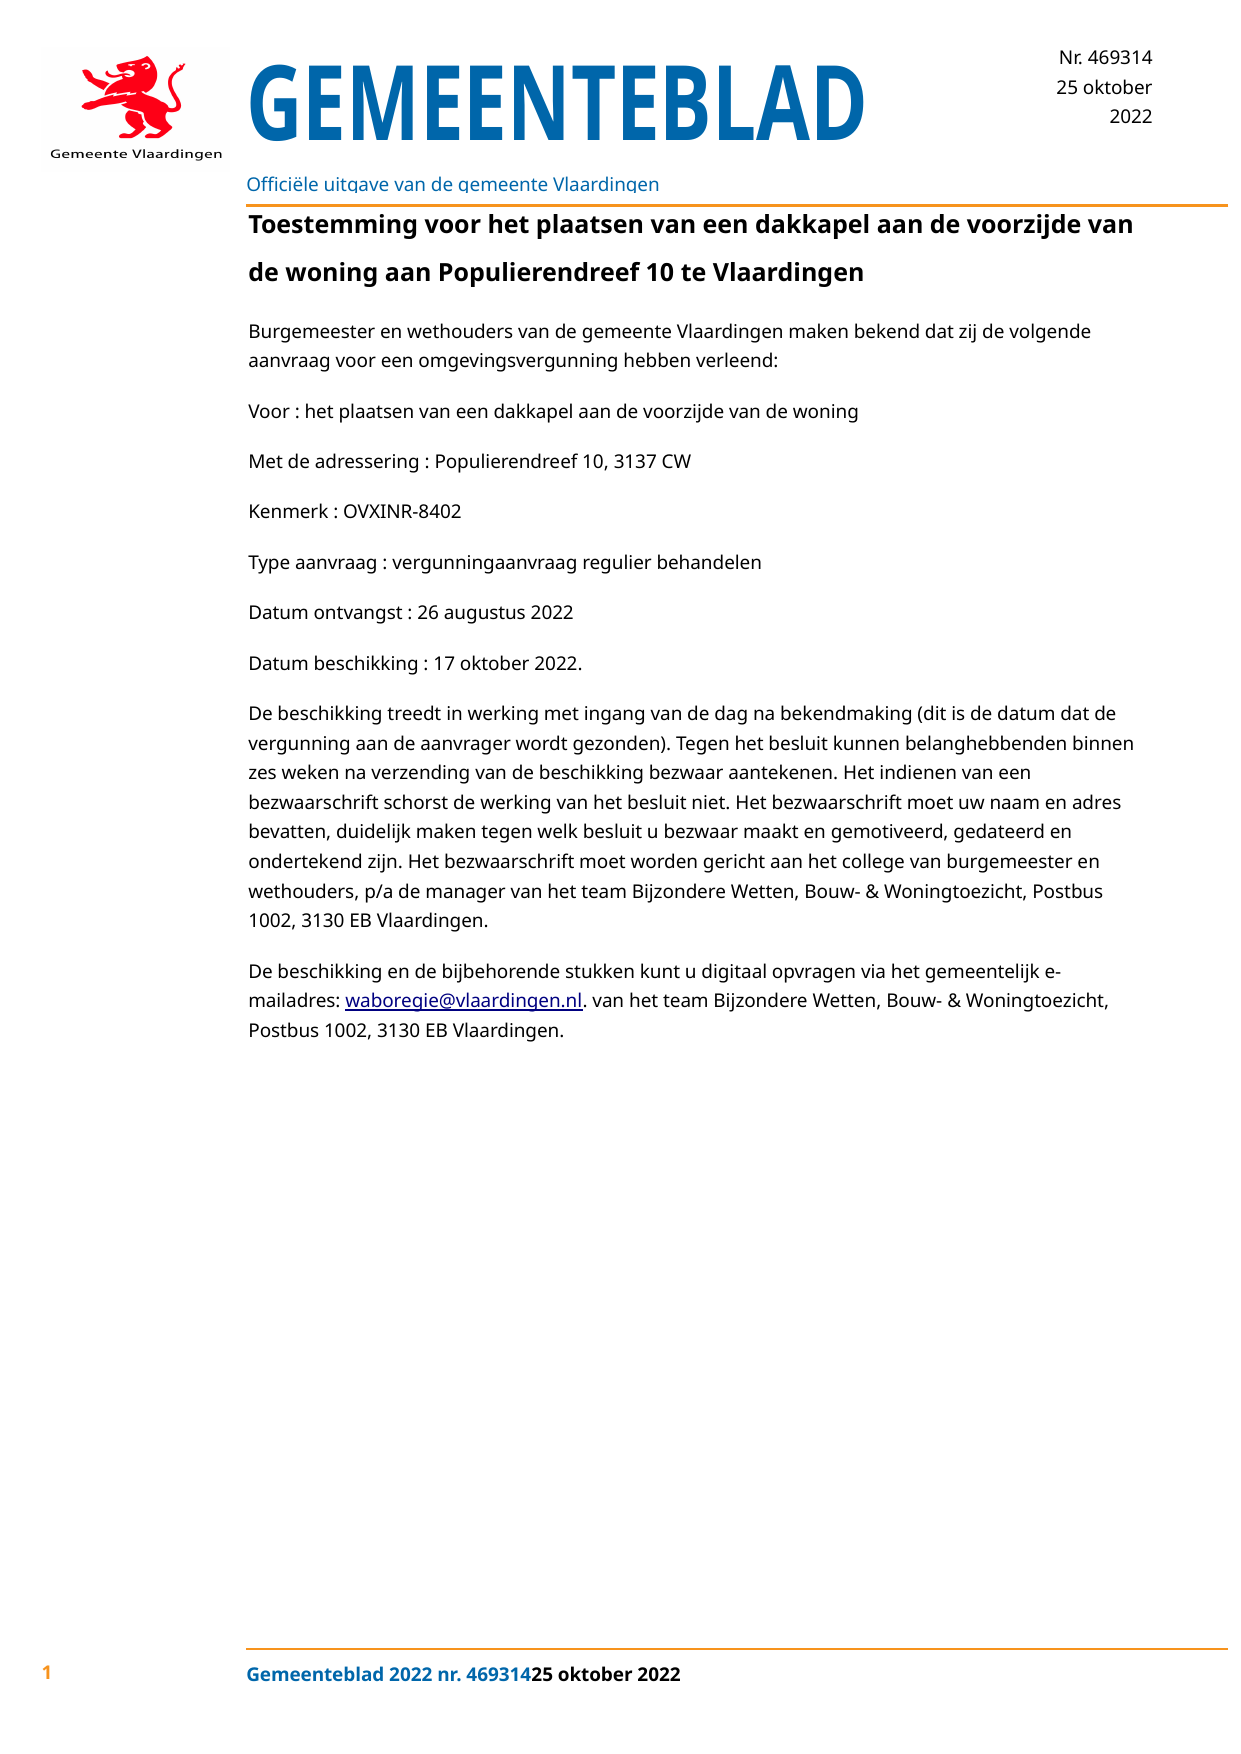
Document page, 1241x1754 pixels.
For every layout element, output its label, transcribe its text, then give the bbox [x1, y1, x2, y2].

text De beschikking treedt in werking met ingang van de dag na bekendmaking (dit is de datum dat de vergunning aan de aanvrager wordt gezonden). Tegen het besluit kunnen belanghebbenden binnen zes weken na verzending van de beschikking bezwaar aantekenen. Het indienen van een bezwaarschrift schorst de werking van het besluit niet. Het bezwaarschrift moet uw naam en adres bevatten, duidelijk maken tegen welk besluit u bezwaar maakt en gemotiveerd, gedateerd en ondertekend zijn. Het bezwaarschrift moet worden gericht aan het college van burgemeester en wethouders, p/a de manager van het team Bijzondere Wetten, Bouw- & Woningtoezicht, Postbus 1002, 3130 EB Vlaardingen. [248, 700, 1152, 933]
text Type aanvraag : vergunningaanvraag regulier behandelen [248, 549, 1152, 575]
text Datum beschikking : 17 oktober 2022. [248, 650, 1152, 676]
text De beschikking en de bijbehorende stukken kunt u digitaal opvragen via het gemeentelijk e-mailadres: waboregie@vlaardingen.nl. van het team Bijzondere Wetten, Bouw- & Woningtoezicht, Postbus 1002, 3130 EB Vlaardingen. [248, 958, 1152, 1043]
text Burgemeester en wethouders van de gemeente Vlaardingen maken bekend dat zij de volgende aanvraag voor een omgevingsvergunning hebben verleend: [248, 318, 1152, 373]
text Kenmerk : OVXINR-8402 [248, 499, 1152, 524]
text Toestemming voor het plaatsen van een dakkapel aan de voorzijde van de woning aan Populierendreef 10 te Vlaardingen [248, 207, 1152, 288]
text Datum ontvangst : 26 augustus 2022 [248, 599, 1152, 625]
text Voor : het plaatsen van een dakkapel aan de voorzijde van de woning [248, 398, 1152, 424]
picture [41, 47, 231, 172]
text Met de adressering : Populierendreef 10, 3137 CW [248, 448, 1152, 474]
